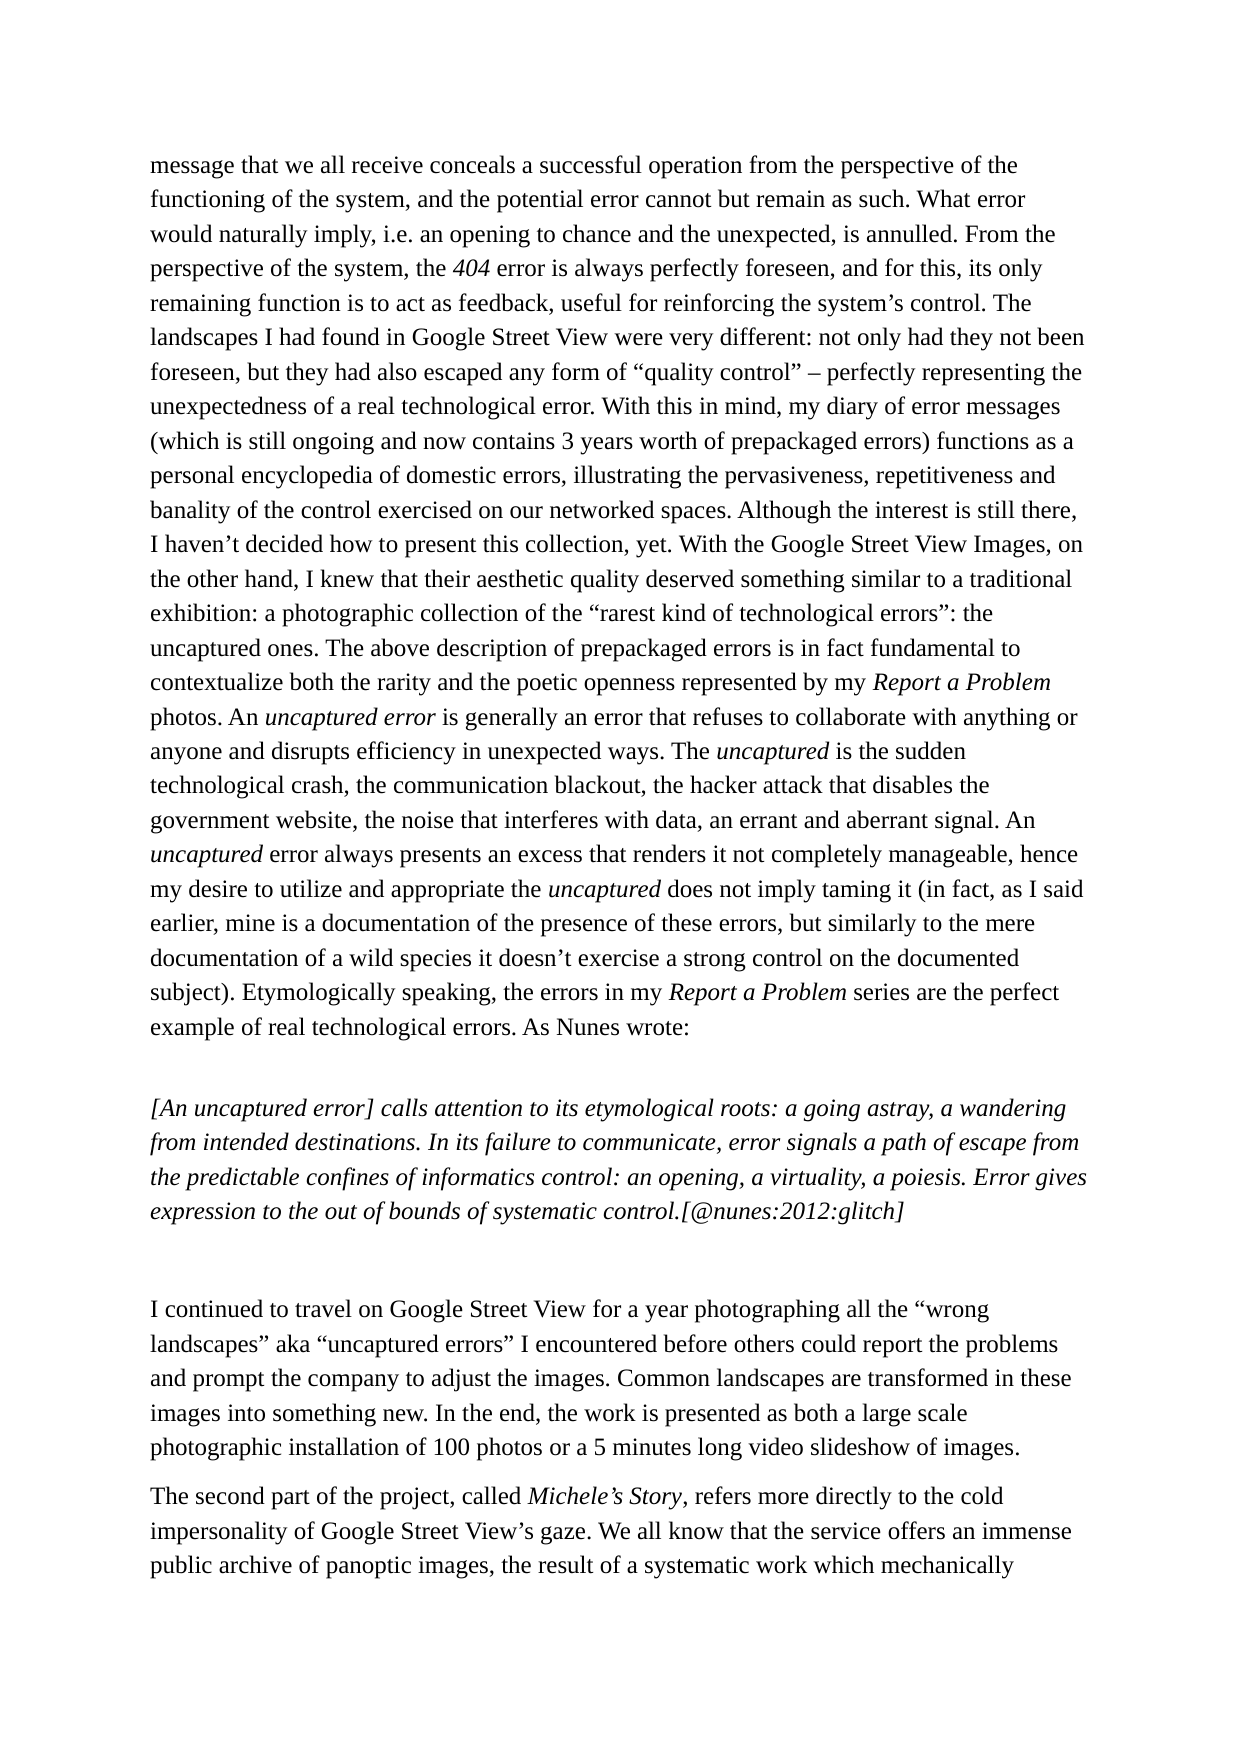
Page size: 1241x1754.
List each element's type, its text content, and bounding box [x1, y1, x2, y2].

text I continued to travel on Google Street View for a year photographing all the “wrong landscapes” aka “uncaptured errors” I encountered before others could report the problems and prompt the company to adjust the images. Common landscapes are transformed in these images into something new. In the end, the work is presented as both a large scale photographic installation of 100 photos or a 5 minutes long video slideshow of images. [150, 1294, 1090, 1461]
text message that we all receive conceals a successful operation from the perspective of the functioning of the system, and the potential error cannot but remain as such. What error would naturally imply, i.e. an opening to chance and the unexpected, is annulled. From the perspective of the system, the 404 error is always perfectly foreseen, and for this, its only remaining function is to act as feedback, useful for reinforcing the system’s control. The landscapes I had found in Google Street View were very different: not only had they not been foreseen, but they had also escaped any form of “quality control” – perfectly representing the unexpectedness of a real technological error. With this in mind, my diary of error messages (which is still ongoing and now contains 3 years worth of prepackaged errors) functions as a personal encyclopedia of domestic errors, illustrating the pervasiveness, repetitiveness and banality of the control exercised on our networked spaces. Although the interest is still there, I haven’t decided how to present this collection, yet. With the Google Street View Images, on the other hand, I knew that their aesthetic quality deserved something similar to a traditional exhibition: a photographic collection of the “rarest kind of technological errors”: the uncaptured ones. The above description of prepackaged errors is in fact fundamental to contextualize both the rarity and the poetic openness represented by my Report a Problem photos. An uncaptured error is generally an error that refuses to collaborate with anything or anyone and disrupts efficiency in unexpected ways. The uncaptured is the sudden technological crash, the communication blackout, the hacker attack that disables the government website, the noise that interferes with data, an errant and aberrant signal. An uncaptured error always presents an excess that renders it not completely manageable, hence my desire to utilize and appropriate the uncaptured does not imply taming it (in fact, as I said earlier, mine is a documentation of the presence of these errors, but similarly to the mere documentation of a wild species it doesn’t exercise a strong control on the documented subject). Etymologically speaking, the errors in my Report a Problem series are the perfect example of real technological errors. As Nunes wrote: [150, 150, 1090, 1041]
text The second part of the project, called Michele’s Story, refers more directly to the cold impersonality of Google Street View’s gaze. We all know that the service offers an immense public archive of panoptic images, the result of a systematic work which mechanically [150, 1481, 1090, 1579]
text [An uncaptured error] calls attention to its etymological roots: a going astray, a wandering from intended destinations. In its failure to communicate, error signals a path of escape from the predictable confines of informatics control: an opening, a virtuality, a poiesis. Error gives expression to the out of bounds of systematic control.[@nunes:2012:glitch] [150, 1093, 1090, 1225]
